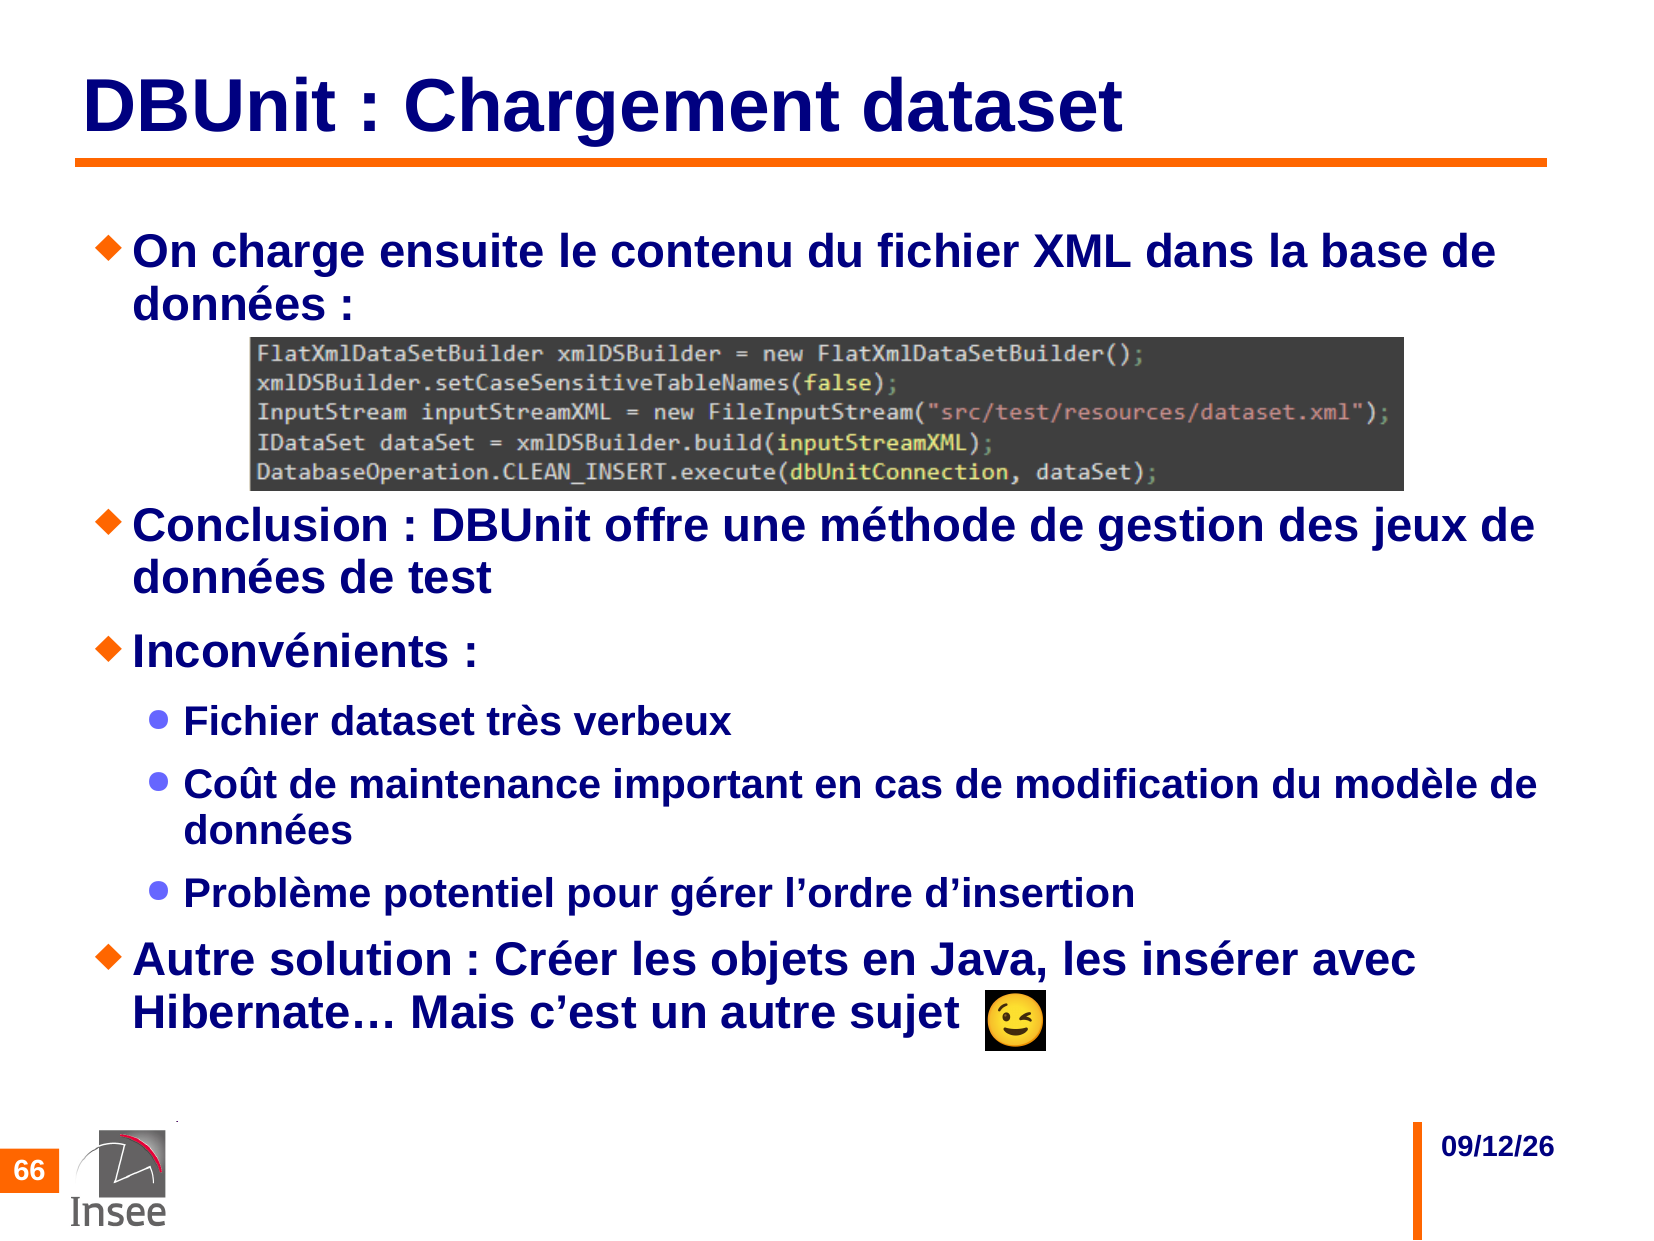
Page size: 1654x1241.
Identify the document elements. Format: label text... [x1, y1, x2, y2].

list On charge ensuite le contenu du fichier XML dans la base de données : Conclusion : DBUnit offre une méthode de gestion des jeux de données de test Inconvénients : Fichier dataset très verbeux Coût de maintenance important en cas de modification du modèle de données Problème potentiel pour gérer l’ordre d’insertion Autre solution : Créer les objets en Java, les insérer avec Hibernate… Mais c’est un autre sujet [82, 224, 1571, 1051]
picture [62, 1121, 178, 1241]
picture [249, 337, 1404, 491]
title DBUnit : Chargement dataset [82, 49, 1619, 163]
picture [985, 990, 1046, 1051]
